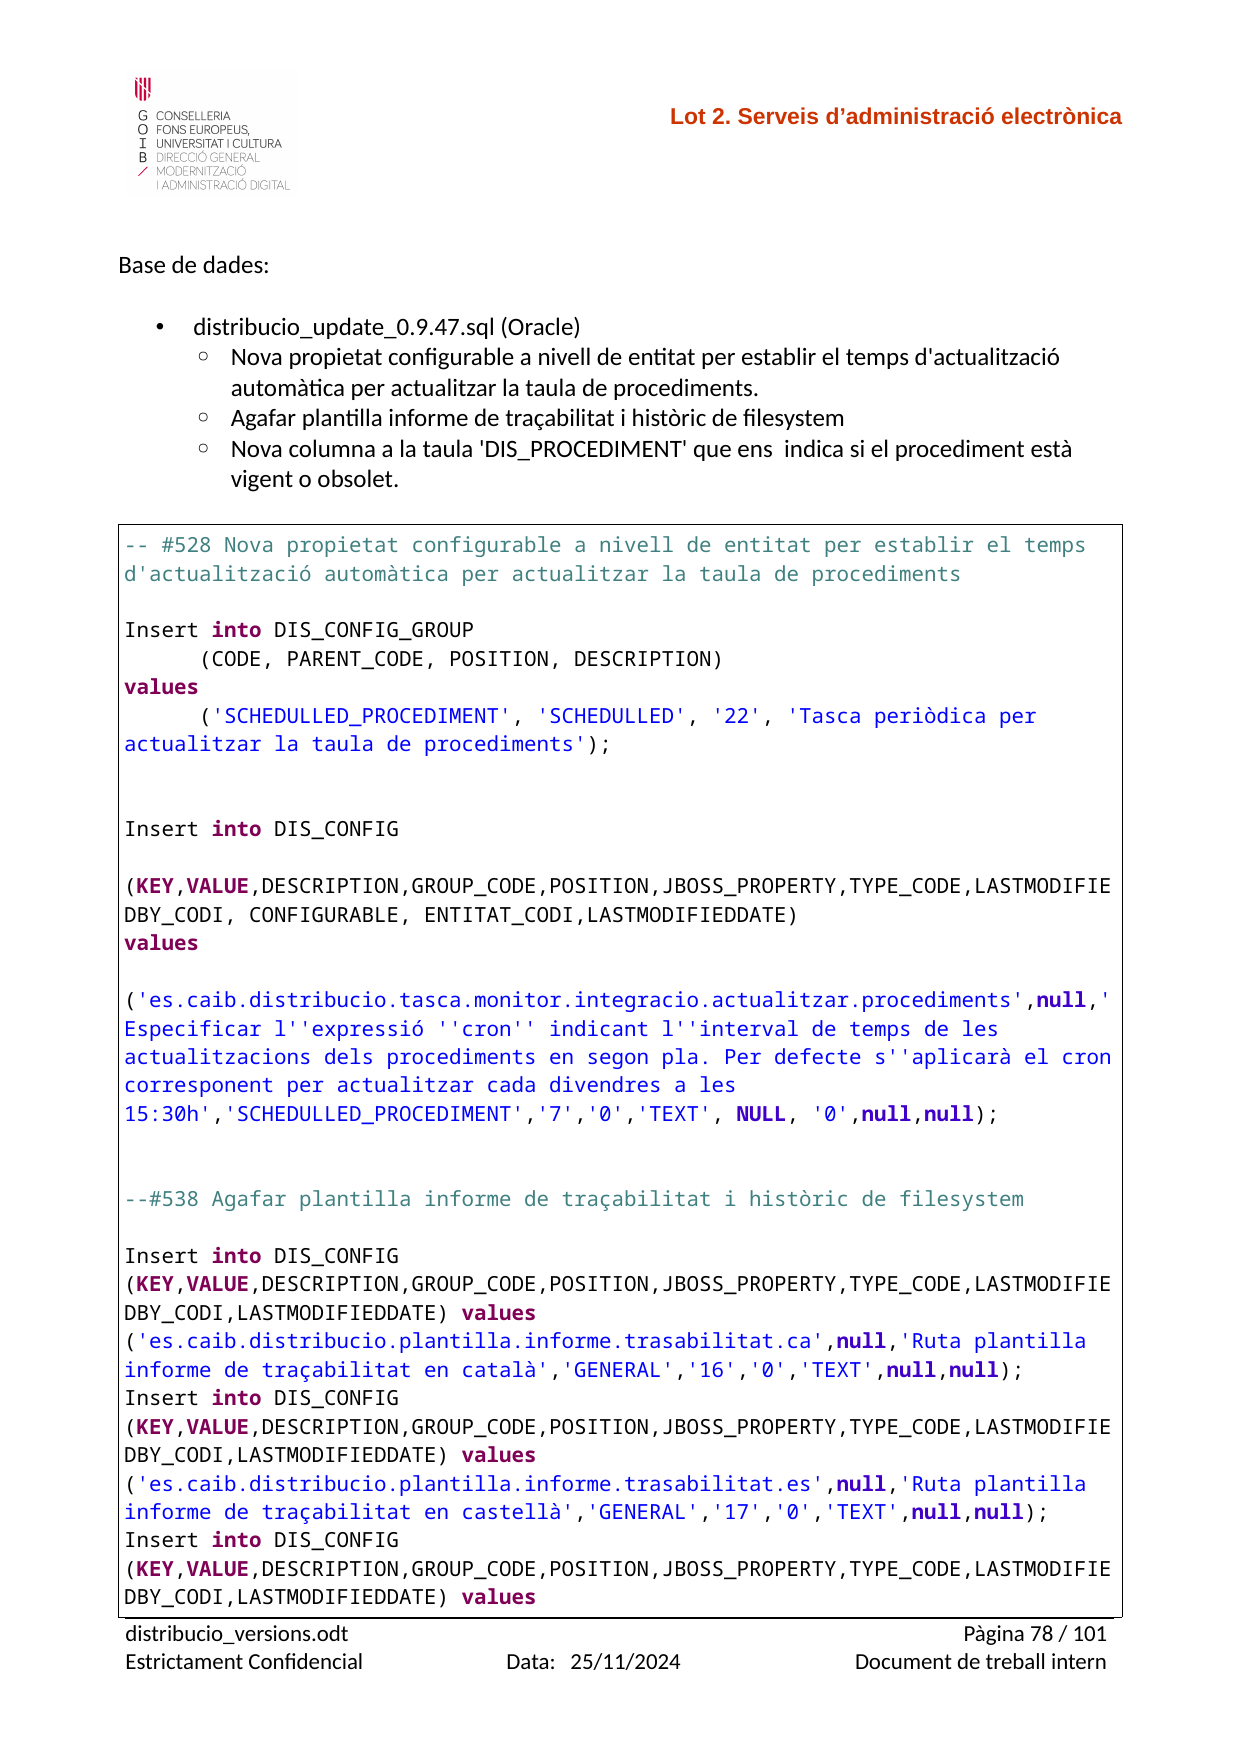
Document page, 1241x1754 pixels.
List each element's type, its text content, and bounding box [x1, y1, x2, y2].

list distribucio_update_0.9.47.sql (Oracle) [156, 311, 1122, 341]
list Nova columna a la taula 'DIS_PROCEDIMENT' que ens indica si el procediment està vigent o obsolet. [193, 433, 1122, 494]
text Base de dades: [118, 250, 1122, 280]
list Agafar plantilla informe de traçabilitat i històric de filesystem [193, 402, 1122, 433]
picture [126, 70, 299, 197]
list Nova propietat configurable a nivell de entitat per establir el temps d'actualització automàtica per actualitzar la taula de procediments. [193, 341, 1122, 402]
table_header -- #528 Nova propietat configurable a nivell de entitat per establir el temps d'actualització automàtica per actualitzar la taula de procediments Insert into DIS_CONFIG_GROUP (CODE, PARENT_CODE, POSITION, DESCRIPTION) values ('SCHEDULLED_PROCEDIMENT', 'SCHEDULLED', '22', 'Tasca periòdica per actualitzar la taula de procediments'); Insert into DIS_CONFIG (KEY,VALUE,DESCRIPTION,GROUP_CODE,POSITION,JBOSS_PROPERTY,TYPE_CODE,LASTMODIFIEDBY_CODI, CONFIGURABLE, ENTITAT_CODI,LASTMODIFIEDDATE) values ('es.caib.distribucio.tasca.monitor.integracio.actualitzar.procediments',null,'Especificar l''expressió ''cron'' indicant l''interval de temps de les actualitzacions dels procediments en segon pla. Per defecte s''aplicarà el cron corresponent per actualitzar cada divendres a les 15:30h','SCHEDULLED_PROCEDIMENT','7','0','TEXT', NULL, '0',null,null); --#538 Agafar plantilla informe de traçabilitat i històric de filesystem Insert into DIS_CONFIG (KEY,VALUE,DESCRIPTION,GROUP_CODE,POSITION,JBOSS_PROPERTY,TYPE_CODE,LASTMODIFIEDBY_CODI,LASTMODIFIEDDATE) values ('es.caib.distribucio.plantilla.informe.trasabilitat.ca',null,'Ruta plantilla informe de traçabilitat en català','GENERAL','16','0','TEXT',null,null); Insert into DIS_CONFIG (KEY,VALUE,DESCRIPTION,GROUP_CODE,POSITION,JBOSS_PROPERTY,TYPE_CODE,LASTMODIFIEDBY_CODI,LASTMODIFIEDDATE) values ('es.caib.distribucio.plantilla.informe.trasabilitat.es',null,'Ruta plantilla informe de traçabilitat en castellà','GENERAL','17','0','TEXT',null,null); Insert into DIS_CONFIG (KEY,VALUE,DESCRIPTION,GROUP_CODE,POSITION,JBOSS_PROPERTY,TYPE_CODE,LASTMODIFIEDBY_CODI,LASTMODIFIEDDATE) values [119, 525, 1122, 1617]
